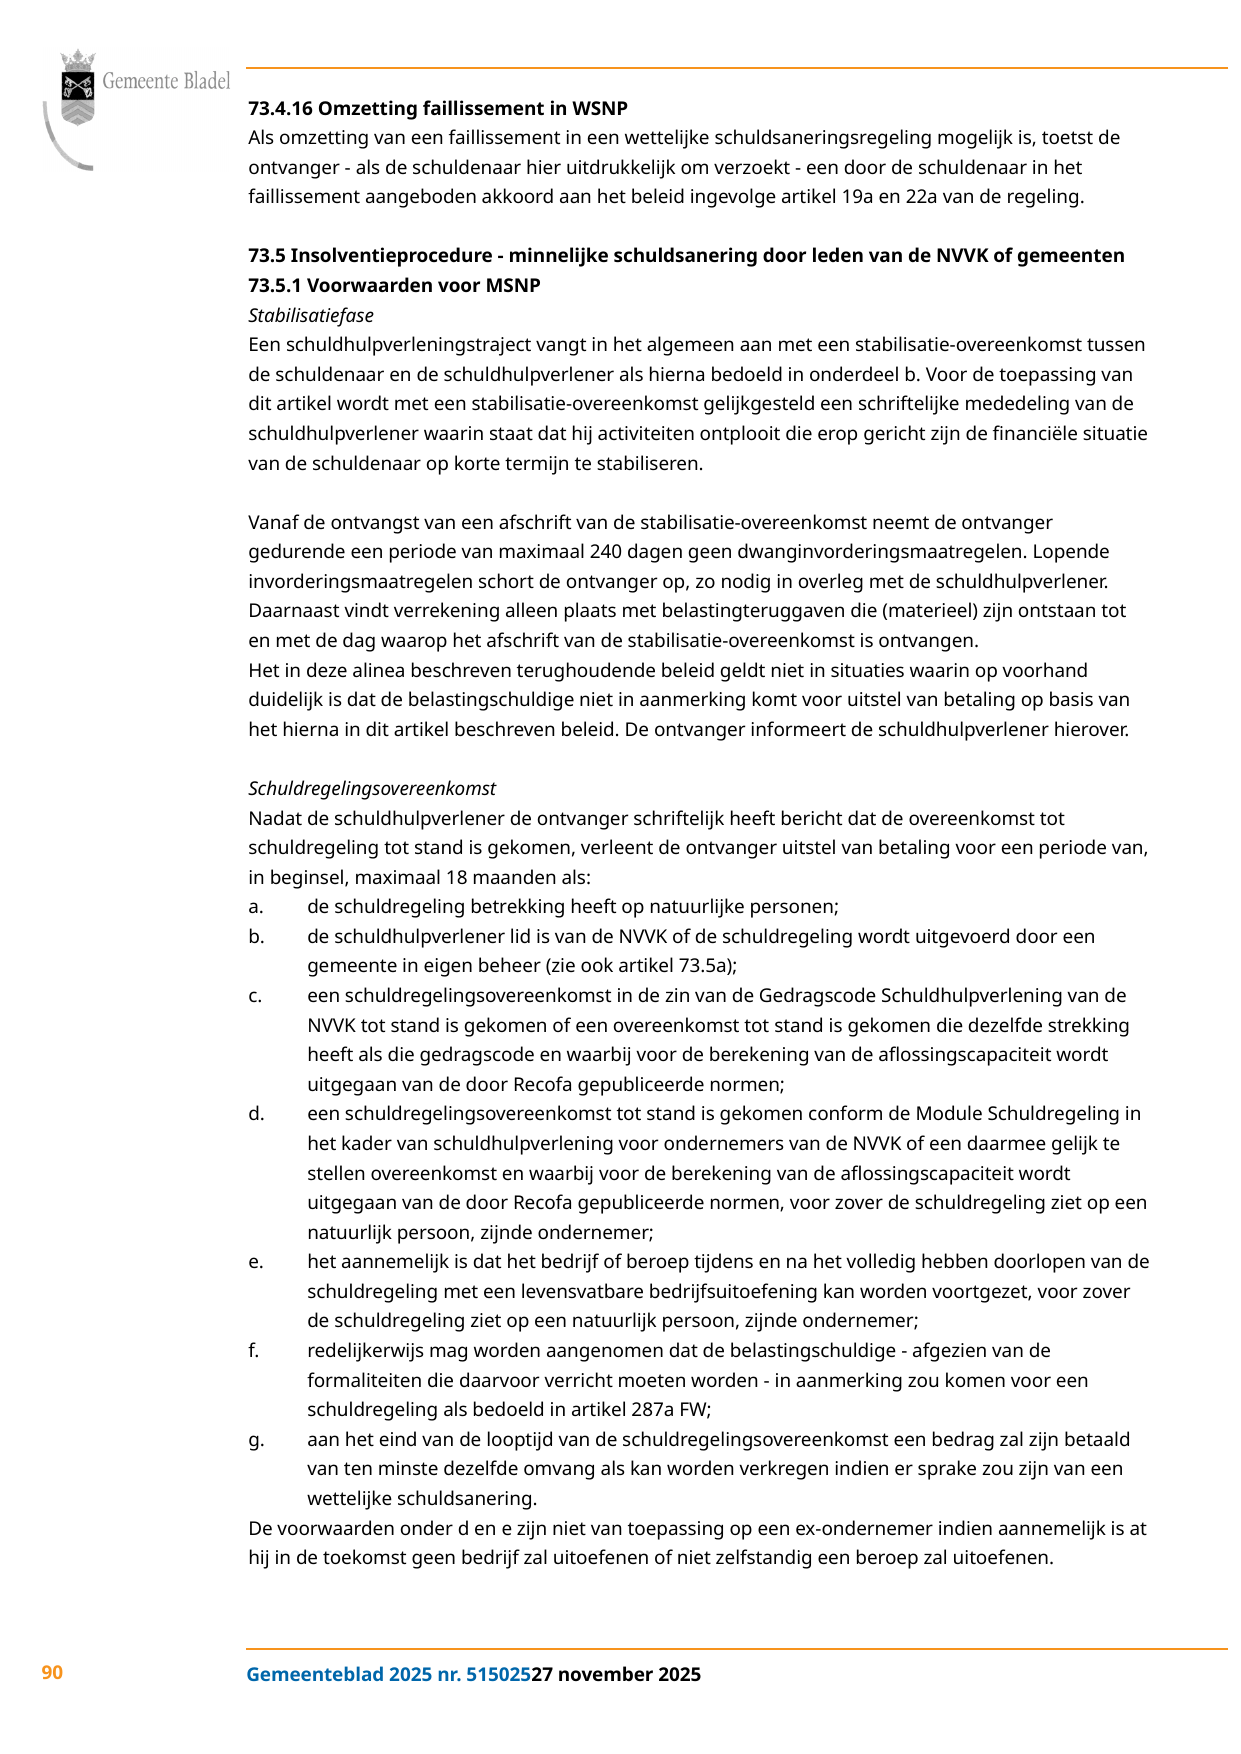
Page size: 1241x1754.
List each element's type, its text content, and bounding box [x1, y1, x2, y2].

list de schuldregeling betrekking heeft op natuurlijke personen; [248, 893, 1152, 919]
list een schuldregelingsovereenkomst in de zin van de Gedragscode Schuldhulpverlening van de NVVK tot stand is gekomen of een overeenkomst tot stand is gekomen die dezelfde strekking heeft als die gedragscode en waarbij voor de berekening van de aflossingscapaciteit wordt uitgegaan van de door Recofa gepubliceerde normen; [248, 982, 1152, 1097]
text De voorwaarden onder d en e zijn niet van toepassing op een ex-ondernemer indien aannemelijk is at hij in de toekomst geen bedrijf zal uitoefenen of niet zelfstandig een beroep zal uitoefenen. [248, 1515, 1152, 1570]
list redelijkerwijs mag worden aangenomen dat de belastingschuldige - afgezien van de formaliteiten die daarvoor verricht moeten worden - in aanmerking zou komen voor een schuldregeling als bedoeld in artikel 287a FW; [248, 1337, 1152, 1422]
list aan het eind van de looptijd van de schuldregelingsovereenkomst een bedrag zal zijn betaald van ten minste dezelfde omvang als kan worden verkregen indien er sprake zou zijn van een wettelijke schuldsanering. [248, 1426, 1152, 1511]
text Het in deze alinea beschreven terughoudende beleid geldt niet in situaties waarin op voorhand duidelijk is dat de belastingschuldige niet in aanmerking komt voor uitstel van betaling op basis van het hierna in dit artikel beschreven beleid. De ontvanger informeert de schuldhulpverlener hierover. [248, 657, 1152, 742]
picture [41, 47, 231, 172]
list de schuldhulpverlener lid is van de NVVK of de schuldregeling wordt uitgevoerd door een gemeente in eigen beheer (zie ook artikel 73.5a); [248, 923, 1152, 978]
list een schuldregelingsovereenkomst tot stand is gekomen conform de Module Schuldregeling in het kader van schuldhulpverlening voor ondernemers van de NVVK of een daarmee gelijk te stellen overeenkomst en waarbij voor de berekening van de aflossingscapaciteit wordt uitgegaan van de door Recofa gepubliceerde normen, voor zover de schuldregeling ziet op een natuurlijk persoon, zijnde ondernemer; [248, 1101, 1152, 1245]
text 73.4.16 Omzetting faillissement in WSNP [248, 95, 1152, 121]
text Een schuldhulpverleningstraject vangt in het algemeen aan met een stabilisatie-overeenkomst tussen de schuldenaar en de schuldhulpverlener als hierna bedoeld in onderdeel b. Voor de toepassing van dit artikel wordt met een stabilisatie-overeenkomst gelijkgesteld een schriftelijke mededeling van de schuldhulpverlener waarin staat dat hij activiteiten ontplooit die erop gericht zijn de financiële situatie van de schuldenaar op korte termijn te stabiliseren. [248, 331, 1152, 476]
text Vanaf de ontvangst van een afschrift van de stabilisatie-overeenkomst neemt de ontvanger gedurende een periode van maximaal 240 dagen geen dwanginvorderingsmaatregelen. Lopende invorderingsmaatregelen schort de ontvanger op, zo nodig in overleg met de schuldhulpverlener. Daarnaast vindt verrekening alleen plaats met belastingteruggaven die (materieel) zijn ontstaan tot en met de dag waarop het afschrift van de stabilisatie-overeenkomst is ontvangen. [248, 509, 1152, 653]
text Als omzetting van een faillissement in een wettelijke schuldsaneringsregeling mogelijk is, toetst de ontvanger - als de schuldenaar hier uitdrukkelijk om verzoekt - een door de schuldenaar in het faillissement aangeboden akkoord aan het beleid ingevolge artikel 19a en 22a van de regeling. [248, 124, 1152, 209]
list het aannemelijk is dat het bedrijf of beroep tijdens en na het volledig hebben doorlopen van de schuldregeling met een levensvatbare bedrijfsuitoefening kan worden voortgezet, voor zover de schuldregeling ziet op een natuurlijk persoon, zijnde ondernemer; [248, 1248, 1152, 1333]
text Schuldregelingsovereenkomst [248, 775, 1152, 801]
text 73.5.1 Voorwaarden voor MSNP [248, 272, 1152, 298]
text Stabilisatiefase [248, 302, 1152, 328]
text 73.5 Insolventieprocedure - minnelijke schuldsanering door leden van de NVVK of gemeenten [248, 243, 1152, 268]
text Nadat de schuldhulpverlener de ontvanger schriftelijk heeft bericht dat de overeenkomst tot schuldregeling tot stand is gekomen, verleent de ontvanger uitstel van betaling voor een periode van, in beginsel, maximaal 18 maanden als: [248, 805, 1152, 890]
